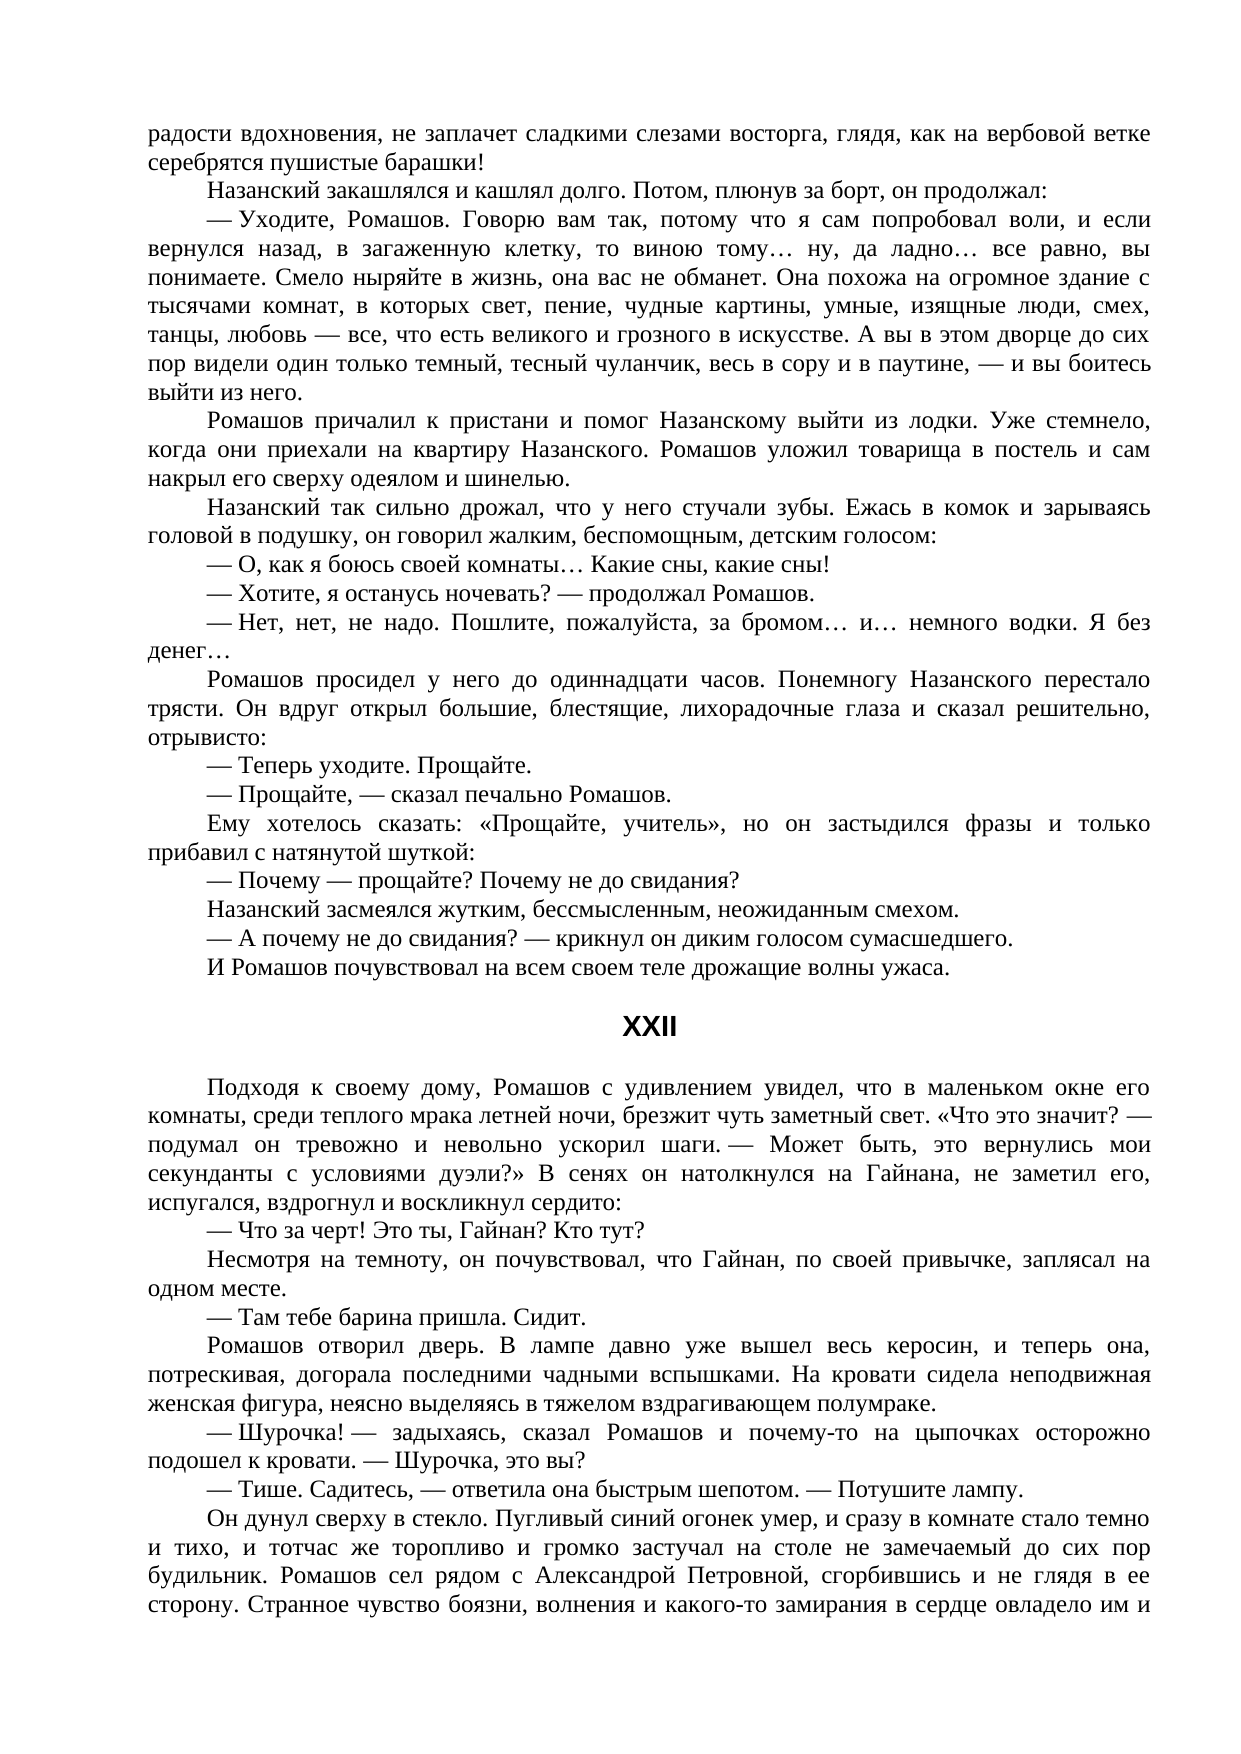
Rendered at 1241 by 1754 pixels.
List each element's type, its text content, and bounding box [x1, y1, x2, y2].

text Подходя к своему дому, Ромашов с удивлением увидел, что в маленьком окне его комнаты, среди теплого мрака летней ночи, брезжит чуть заметный свет. «Что это значит? — подумал он тревожно и невольно ускорил шаги. — Может быть, это вернулись мои секунданты с условиями дуэли?» В сенях он натолкнулся на Гайнана, не заметил его, испугался, вздрогнул и воскликнул сердито: [148, 1072, 1152, 1215]
text — Почему — прощайте? Почему не до свидания? [148, 866, 1152, 894]
text — Прощайте, — сказал печально Ромашов. [148, 779, 1152, 808]
text — Уходите, Ромашов. Говорю вам так, потому что я сам попробовал воли, и если вернулся назад, в загаженную клетку, то виною тому… ну, да ладно… все равно, вы понимаете. Смело ныряйте в жизнь, она вас не обманет. Она похожа на огромное здание с тысячами комнат, в которых свет, пение, чудные картины, умные, изящные люди, смех, танцы, любовь — все, что есть великого и грозного в искусстве. А вы в этом дворце до сих пор видели один только темный, тесный чуланчик, весь в сору и в паутине, — и вы боитесь выйти из него. [148, 204, 1152, 406]
text радости вдохновения, не заплачет сладкими слезами восторга, глядя, как на вербовой ветке серебрятся пушистые барашки! [148, 118, 1152, 176]
text Назанский закашлялся и кашлял долго. Потом, плюнув за борт, он продолжал: [148, 176, 1152, 204]
text — Тише. Садитесь, — ответила она быстрым шепотом. — Потушите лампу. [148, 1474, 1152, 1503]
text Он дунул сверху в стекло. Пугливый синий огонек умер, и сразу в комнате стало темно и тихо, и тотчас же торопливо и громко застучал на столе не замечаемый до сих пор будильник. Ромашов сел рядом с Александрой Петровной, сгорбившись и не глядя в ее сторону. Странное чувство боязни, волнения и какого-то замирания в сердце овладело им и [148, 1503, 1152, 1618]
text — О, как я боюсь своей комнаты… Какие сны, какие сны! [148, 549, 1152, 578]
text — Там тебе барина пришла. Сидит. [148, 1302, 1152, 1330]
text — Теперь уходите. Прощайте. [148, 751, 1152, 779]
text — Нет, нет, не надо. Пошлите, пожалуйста, за бромом… и… немного водки. Я без денег… [148, 607, 1152, 664]
text — Хотите, я останусь ночевать? — продолжал Ромашов. [148, 578, 1152, 607]
text Ромашов причалил к пристани и помог Назанскому выйти из лодки. Уже стемнело, когда они приехали на квартиру Назанского. Ромашов уложил товарища в постель и сам накрыл его сверху одеялом и шинелью. [148, 406, 1152, 492]
text И Ромашов почувствовал на всем своем теле дрожащие волны ужаса. [148, 952, 1152, 981]
text — Что за черт! Это ты, Гайнан? Кто тут? [148, 1215, 1152, 1244]
text Назанский так сильно дрожал, что у него стучали зубы. Ежась в комок и зарываясь головой в подушку, он говорил жалким, беспомощным, детским голосом: [148, 492, 1152, 549]
text Назанский засмеялся жутким, бессмысленным, неожиданным смехом. [148, 894, 1152, 923]
text Ромашов отворил дверь. В лампе давно уже вышел весь керосин, и теперь она, потрескивая, догорала последними чадными вспышками. На кровати сидела неподвижная женская фигура, неясно выделяясь в тяжелом вздрагивающем полумраке. [148, 1330, 1152, 1417]
text Несмотря на темноту, он почувствовал, что Гайнан, по своей привычке, заплясал на одном месте. [148, 1244, 1152, 1302]
text — А почему не до свидания? — крикнул он диким голосом сумасшедшего. [148, 923, 1152, 952]
text — Шурочка! — задыхаясь, сказал Ромашов и почему-то на цыпочках осторожно подошел к кровати. — Шурочка, это вы? [148, 1417, 1152, 1474]
text Ему хотелось сказать: «Прощайте, учитель», но он застыдился фразы и только прибавил с натянутой шуткой: [148, 808, 1152, 866]
text Ромашов просидел у него до одиннадцати часов. Понемногу Назанского перестало трясти. Он вдруг открыл большие, блестящие, лихорадочные глаза и сказал решительно, отрывисто: [148, 664, 1152, 751]
subtitle XXII [148, 1009, 1152, 1043]
